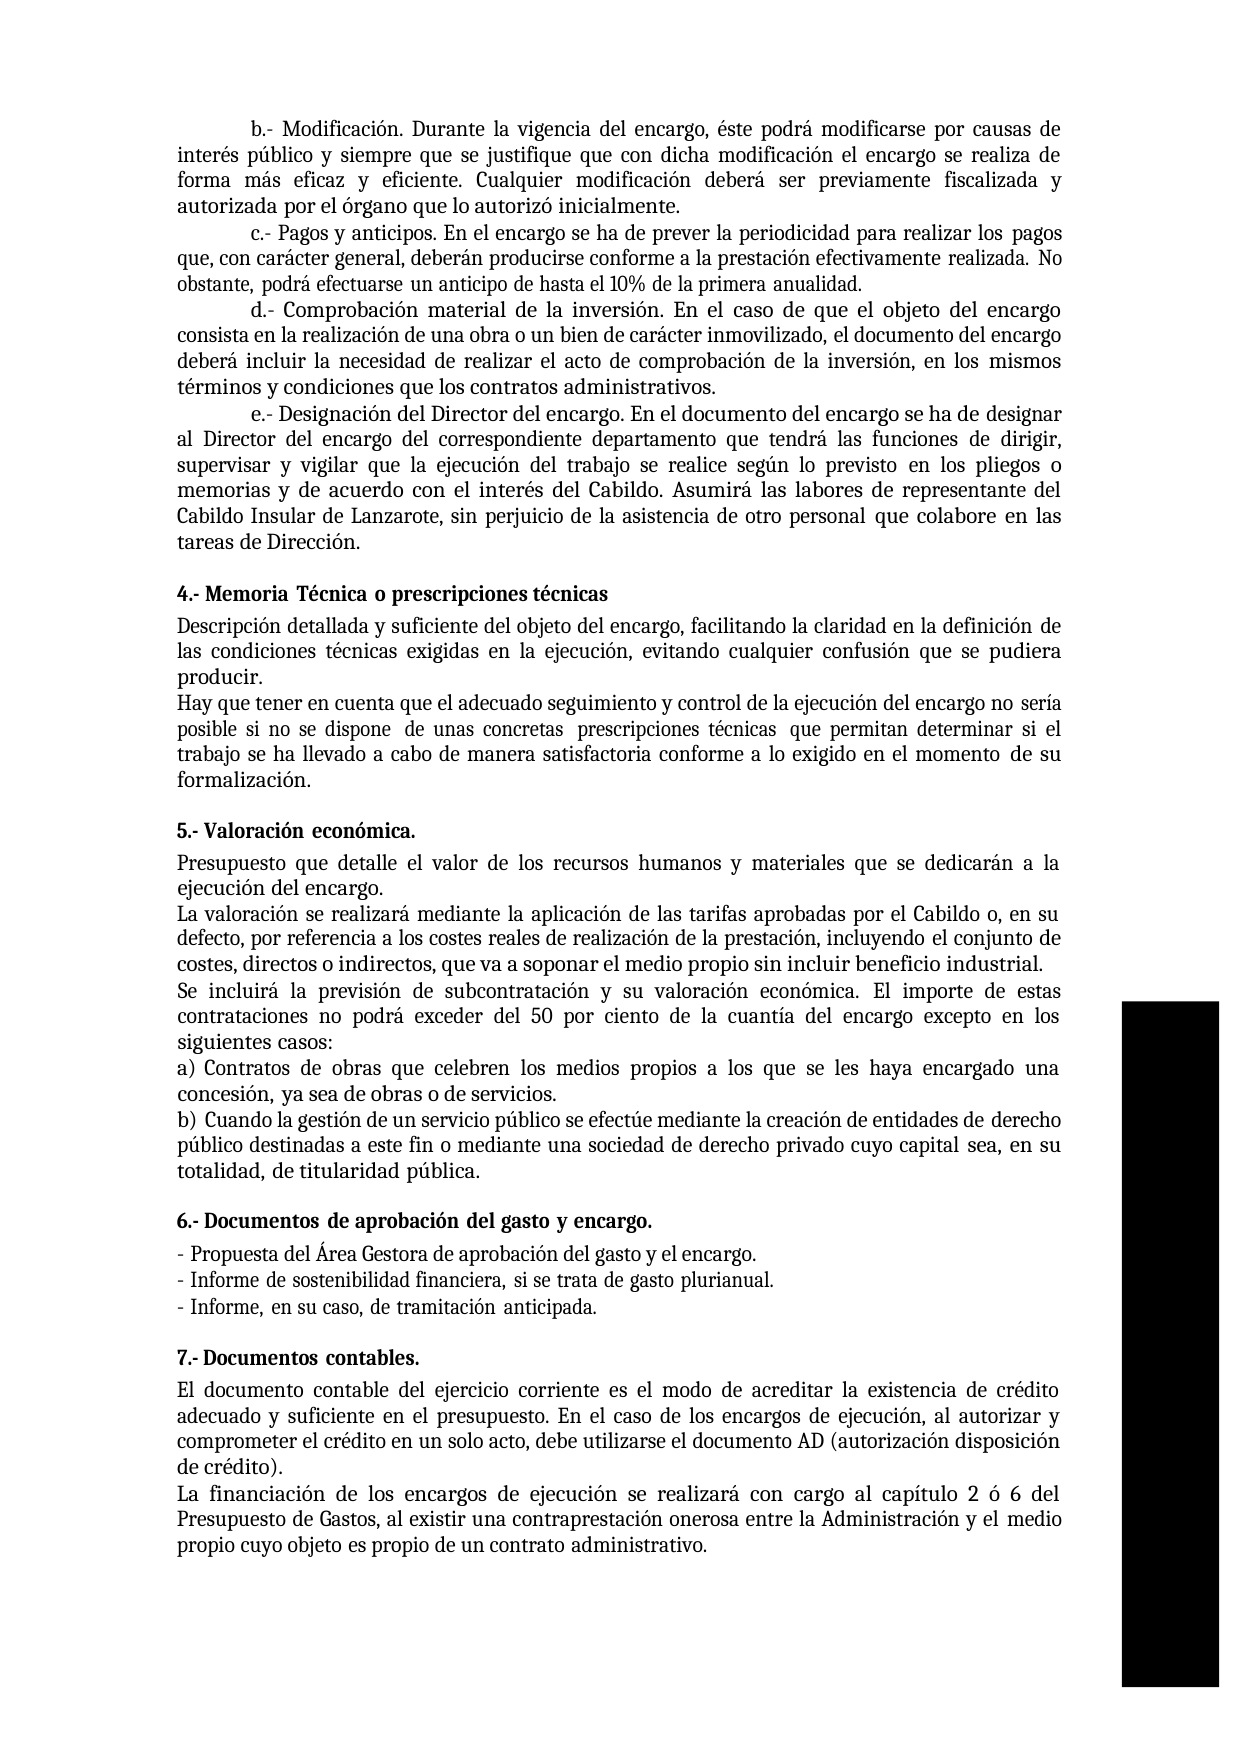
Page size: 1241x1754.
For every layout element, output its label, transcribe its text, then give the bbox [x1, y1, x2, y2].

text 7.- Documentos contables. [177, 1345, 1121, 1371]
text El documento contable del ejercicio corriente es el modo de acreditar la existencia de crédito adecuado y suficiente en el presupuesto. En el caso de los encargos de ejecución, al autorizar y comprometer el crédito en un solo acto, debe utilizarse el documento AD (autorización disposición de crédito). [177, 1377, 1061, 1481]
text Descripción detallada y suficiente del objeto del encargo, facilitando la claridad en la definición de las condiciones técnicas exigidas en la ejecución, evitando cualquier confusión que se pudiera producir. [177, 613, 1061, 690]
text 6.- Documentos de aprobación del gasto y encargo. [177, 1208, 1121, 1235]
list Propuesta del Área Gestora de aprobación del gasto y el encargo. [177, 1240, 1121, 1267]
list Informe de sostenibilidad financiera, si se trata de gasto plurianual. [177, 1267, 1121, 1293]
list Cuando la gestión de un servicio público se efectúe mediante la creación de entidades de derecho público destinadas a este fin o mediante una sociedad de derecho privado cuyo capital sea, en su totalidad, de titularidad pública. [177, 1107, 1061, 1184]
text La financiación de los encargos de ejecución se realizará con cargo al capítulo 2 ó 6 del Presupuesto de Gastos, al existir una contraprestación onerosa entre la Administración y el medio propio cuyo objeto es propio de un contrato administrativo. [177, 1481, 1062, 1558]
text b.- Modificación. Durante la vigencia del encargo, éste podrá modificarse por causas de interés público y siempre que se justifique que con dicha modificación el encargo se realiza de forma más eficaz y eficiente. Cualquier modificación deberá ser previamente fiscalizada y autorizada por el órgano que lo autorizó inicialmente. [177, 116, 1062, 219]
text La valoración se realizará mediante la aplicación de las tarifas aprobadas por el Cabildo o, en su defecto, por referencia a los costes reales de realización de la prestación, incluyendo el conjunto de costes, directos o indirectos, que va a soponar el medio propio sin incluir beneficio industrial. [177, 901, 1061, 977]
text 5.- Valoración económica. [177, 817, 1232, 844]
list Contratos de obras que celebren los medios propios a los que se les haya encargado una concesión, ya sea de obras o de servicios. [177, 1055, 1061, 1107]
list Informe, en su caso, de tramitación anticipada. [177, 1293, 1121, 1320]
text d.- Comprobación material de la inversión. En el caso de que el objeto del encargo consista en la realización de una obra o un bien de carácter inmovilizado, el documento del encargo deberá incluir la necesidad de realizar el acto de comprobación de la inversión, en los mismos términos y condiciones que los contratos administrativos. [177, 297, 1061, 400]
text e.- Designación del Director del encargo. En el documento del encargo se ha de designar al Director del encargo del correspondiente departamento que tendrá las funciones de dirigir, supervisar y vigilar que la ejecución del trabajo se realice según lo previsto en los pliegos o memorias y de acuerdo con el interés del Cabildo. Asumirá las labores de representante del Cabildo Insular de Lanzarote, sin perjuicio de la asistencia de otro personal que colabore en las tareas de Dirección. [177, 400, 1062, 555]
text Hay que tener en cuenta que el adecuado seguimiento y control de la ejecución del encargo no sería posible si no se dispone de unas concretas prescripciones técnicas que permitan determinar si el trabajo se ha llevado a cabo de manera satisfactoria conforme a lo exigido en el momento de su formalización. [177, 690, 1062, 793]
text Presupuesto que detalle el valor de los recursos humanos y materiales que se dedicarán a la ejecución del encargo. [177, 850, 1062, 901]
text Se incluirá la previsión de subcontratación y su valoración económica. El importe de estas contrataciones no podrá exceder del 50 por ciento de la cuantía del encargo excepto en los siguientes casos: [177, 978, 1062, 1055]
text 4.- Memoria Técnica o prescripciones técnicas [177, 581, 1232, 607]
text c.- Pagos y anticipos. En el encargo se ha de prever la periodicidad para realizar los pagos que, con carácter general, deberán producirse conforme a la prestación efectivamente realizada. No obstante, podrá efectuarse un anticipo de hasta el 10% de la primera anualidad. [177, 219, 1062, 297]
